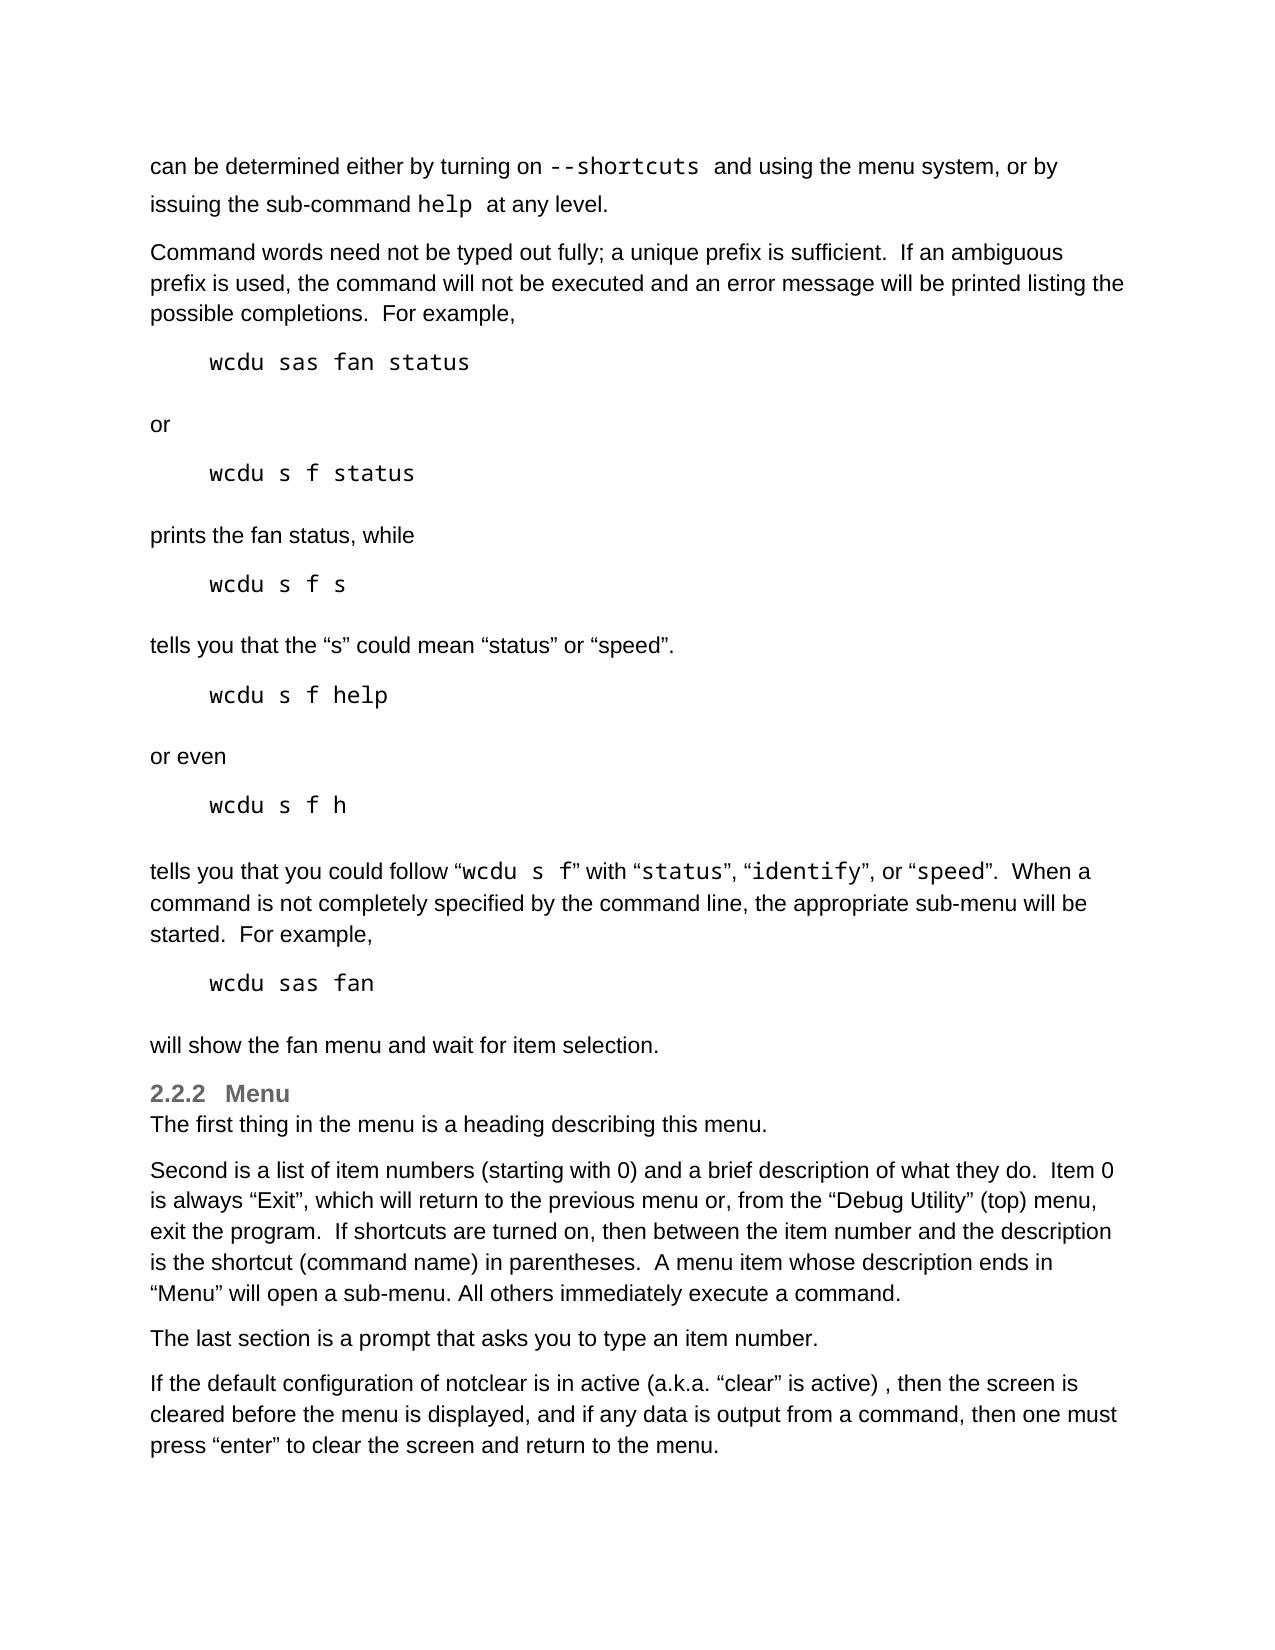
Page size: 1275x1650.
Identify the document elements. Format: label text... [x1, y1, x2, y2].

text wcdu s f s [209, 568, 1066, 599]
text prints the fan status, while [150, 522, 1125, 548]
text Command words need not be typed out fully; a unique prefix is sufficient. If an ambiguous prefix is used, the command will not be executed and an error message will be printed listing the possible completions. For example, [150, 239, 1125, 327]
text If the default configuration of notclear is in active (a.k.a. “clear” is active) , then the screen is cleared before the menu is displayed, and if any data is output from a command, then one must press “enter” to clear the screen and return to the menu. [150, 1371, 1125, 1458]
text can be determined either by turning on --shortcuts and using the menu system, or by issuing the sub-command help at any level. [150, 150, 1125, 219]
text The last section is a prompt that asks you to type an item number. [150, 1326, 1125, 1351]
text or [150, 412, 1125, 437]
text tells you that the “s” could mean “status” or “speed”. [150, 633, 1125, 659]
text wcdu sas fan [209, 967, 1066, 998]
text or even [150, 744, 1125, 769]
text will show the fan menu and wait for item selection. [150, 1032, 1125, 1058]
text Second is a list of item numbers (starting with 0) and a brief description of what they do. Item 0 is always “Exit”, which will return to the previous menu or, from the “Debug Utility” (top) menu, exit the program. If shortcuts are turned on, then between the item number and the description is the shortcut (command name) in parentheses. A menu item whose description ends in “Menu” will open a sub-menu. All others immediately execute a command. [150, 1157, 1125, 1306]
subtitle Menu [150, 1080, 1125, 1108]
text wcdu sas fan status [209, 346, 1066, 378]
text wcdu s f h [209, 789, 1066, 821]
text wcdu s f help [209, 678, 1066, 710]
text tells you that you could follow “wcdu s f” with “status”, “identify”, or “speed”. When a command is not completely specified by the command line, the appropriate sub-menu will be started. For example, [150, 855, 1125, 947]
text wcdu s f status [209, 457, 1066, 488]
text The first thing in the menu is a heading describing this menu. [150, 1112, 1125, 1138]
